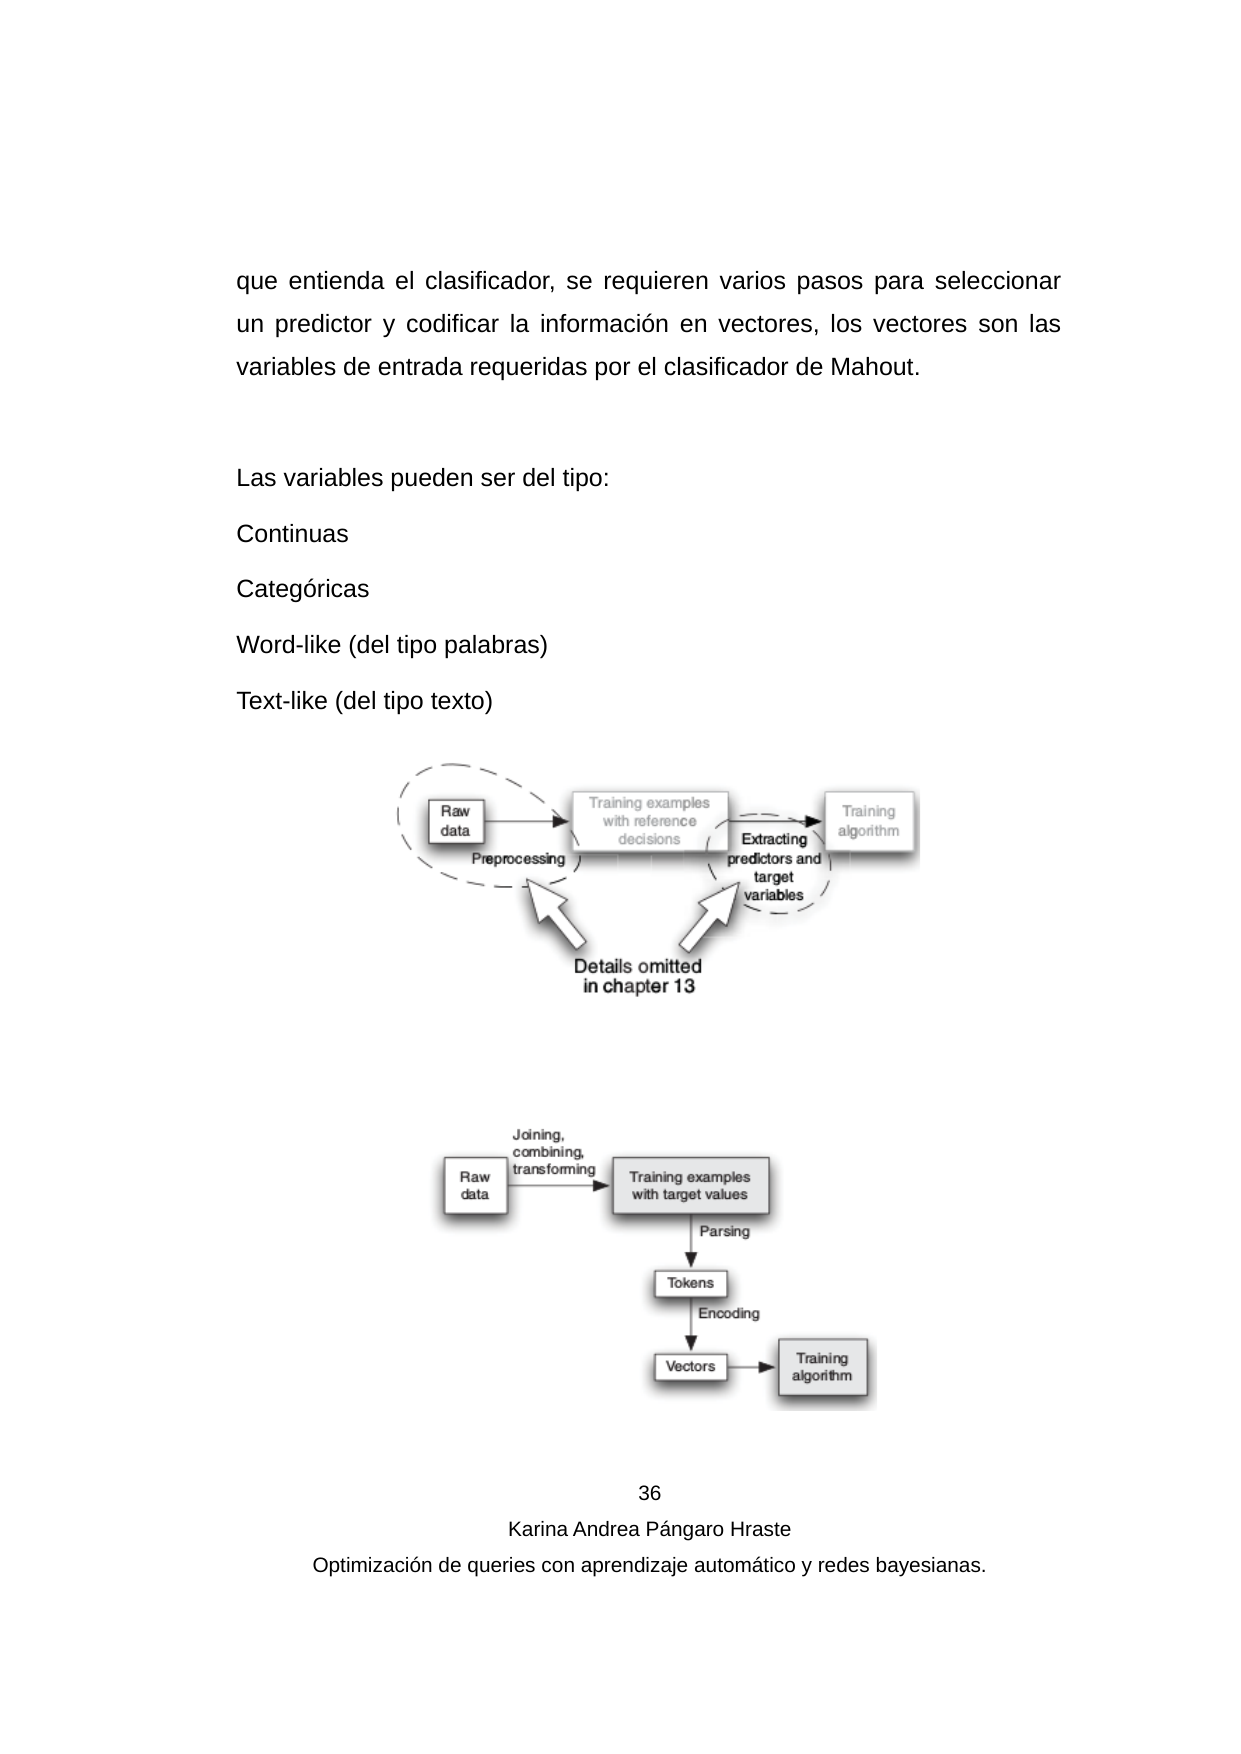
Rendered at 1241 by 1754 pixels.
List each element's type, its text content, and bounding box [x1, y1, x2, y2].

text Continuas [236, 519, 1063, 548]
text Word-like (del tipo palabras) [236, 630, 1063, 659]
picture [378, 741, 921, 1043]
picture [422, 1112, 878, 1411]
text Categóricas [236, 574, 1063, 603]
text Las variables pueden ser del tipo: [236, 463, 1063, 492]
text Text-like (del tipo texto) [236, 686, 1063, 714]
text que entienda el clasificador, se requieren varios pasos para seleccionar un predictor y codificar la información en vectores, los vectores son las variables de entrada requeridas por el clasificador de Mahout. [236, 266, 1063, 381]
